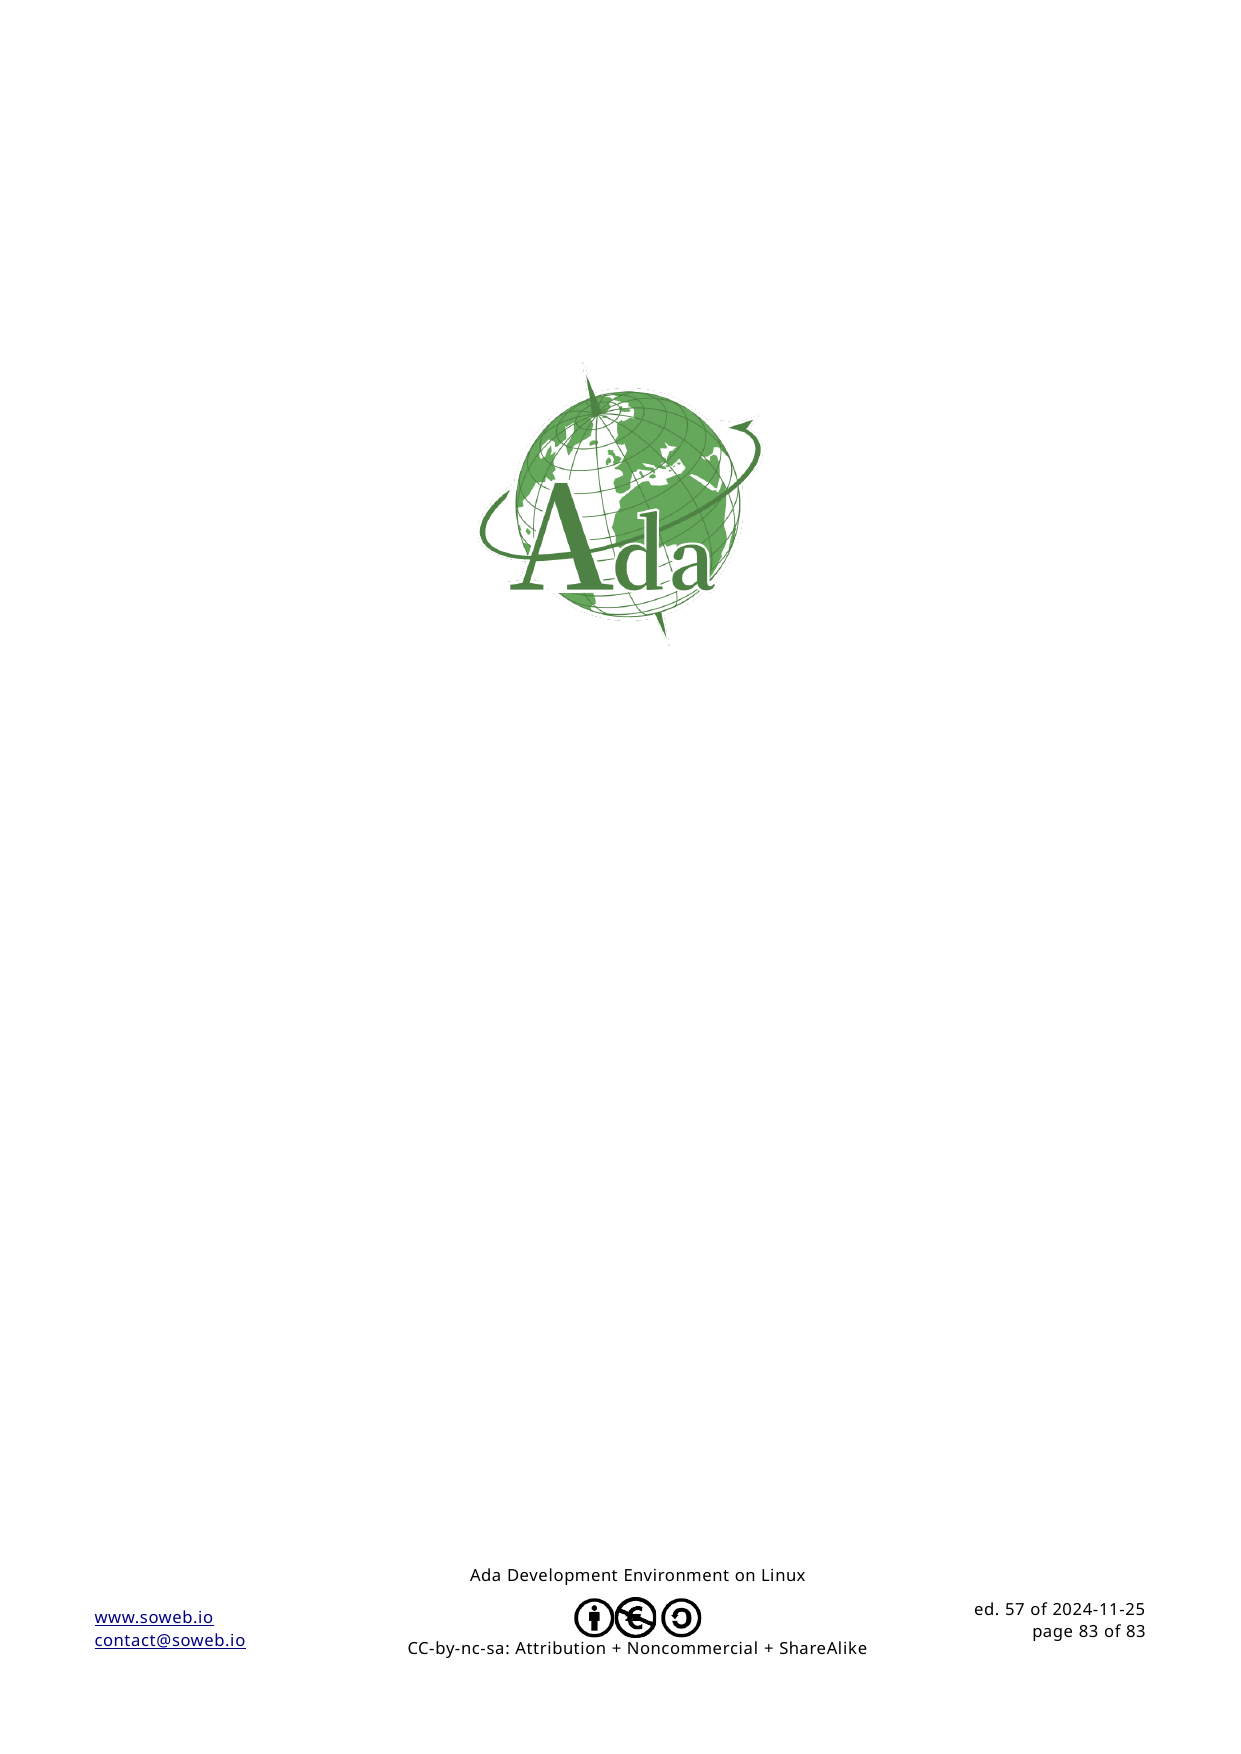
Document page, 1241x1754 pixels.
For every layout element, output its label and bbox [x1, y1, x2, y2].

picture [573, 1597, 657, 1638]
picture [477, 362, 763, 649]
picture [660, 1597, 702, 1638]
